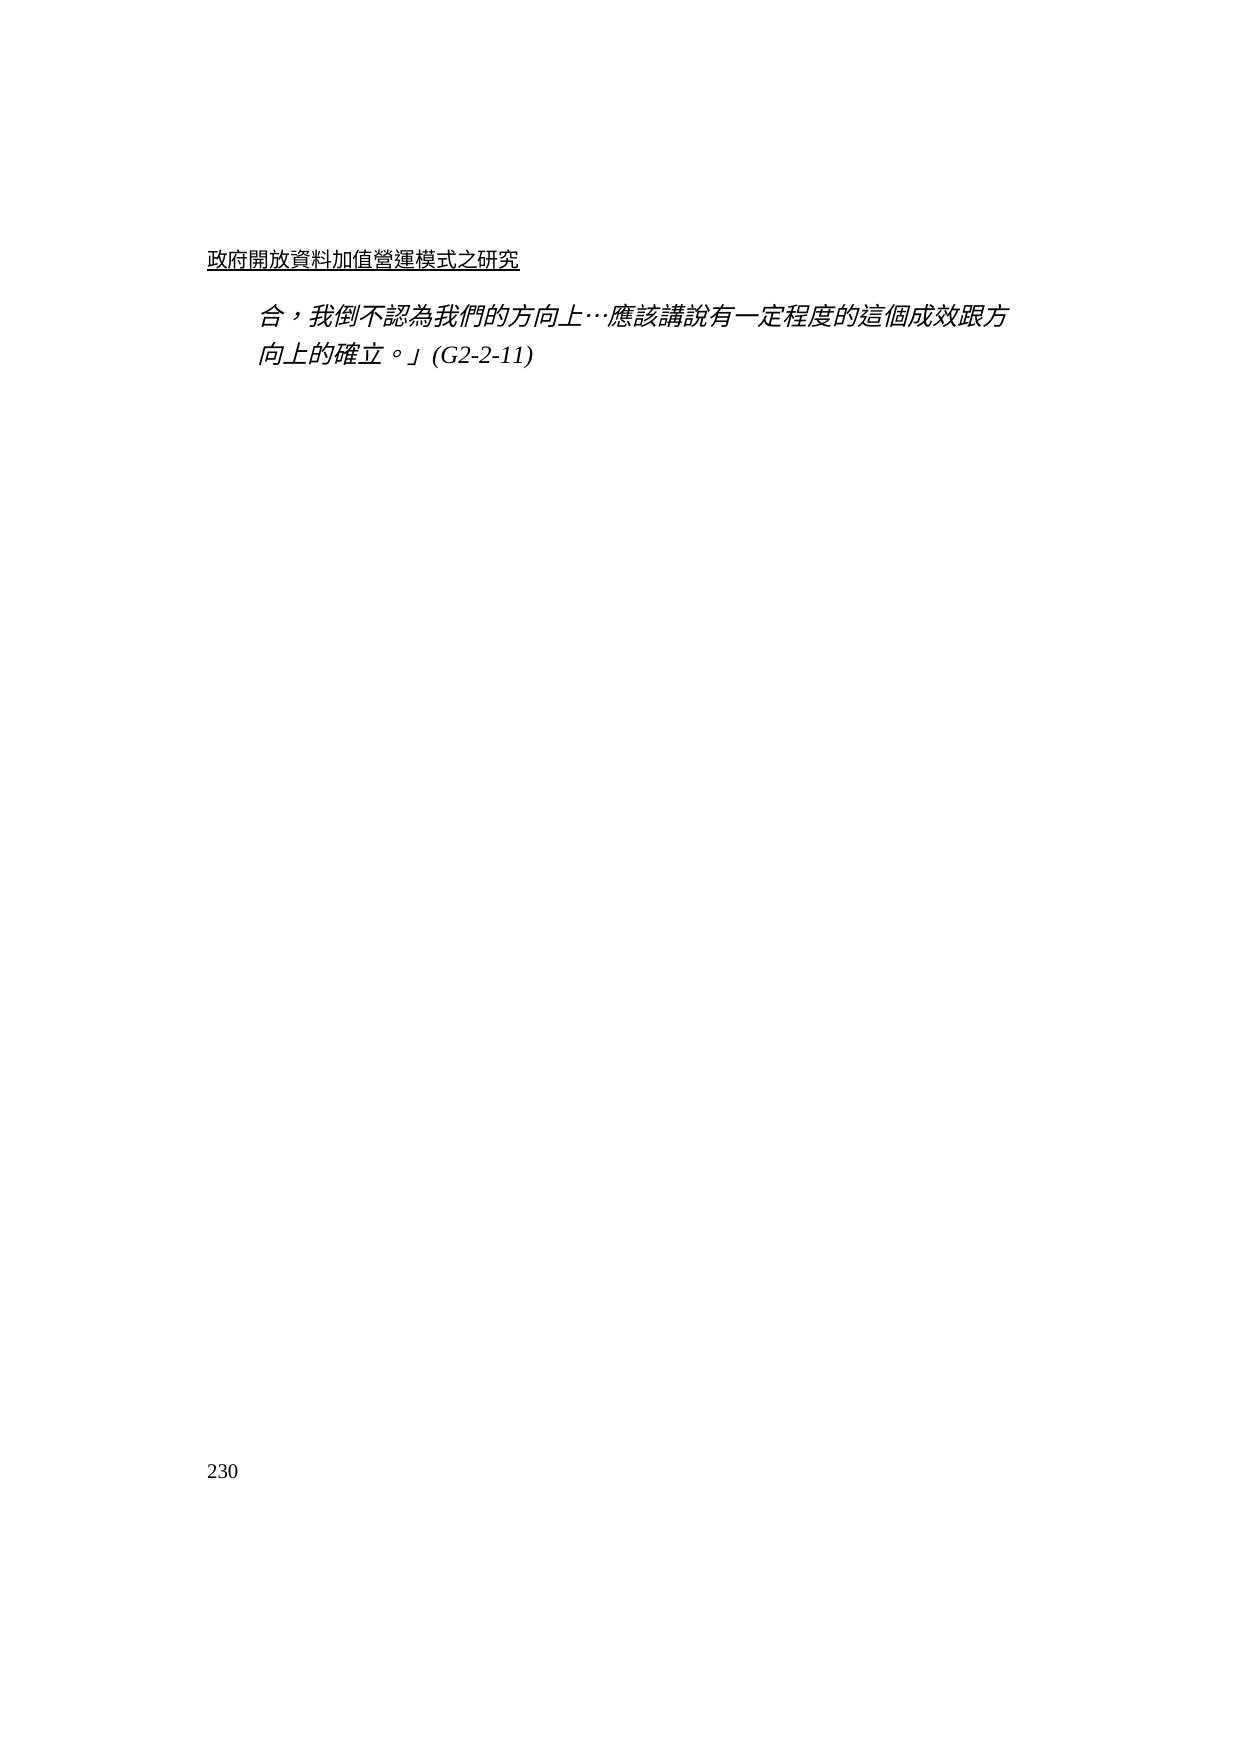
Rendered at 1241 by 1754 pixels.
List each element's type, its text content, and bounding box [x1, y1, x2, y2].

text 合，我倒不認為我們的方向上…應該講說有一定程度的這個成效跟方向上的確立。」(G2-2-11) [257, 295, 1033, 370]
